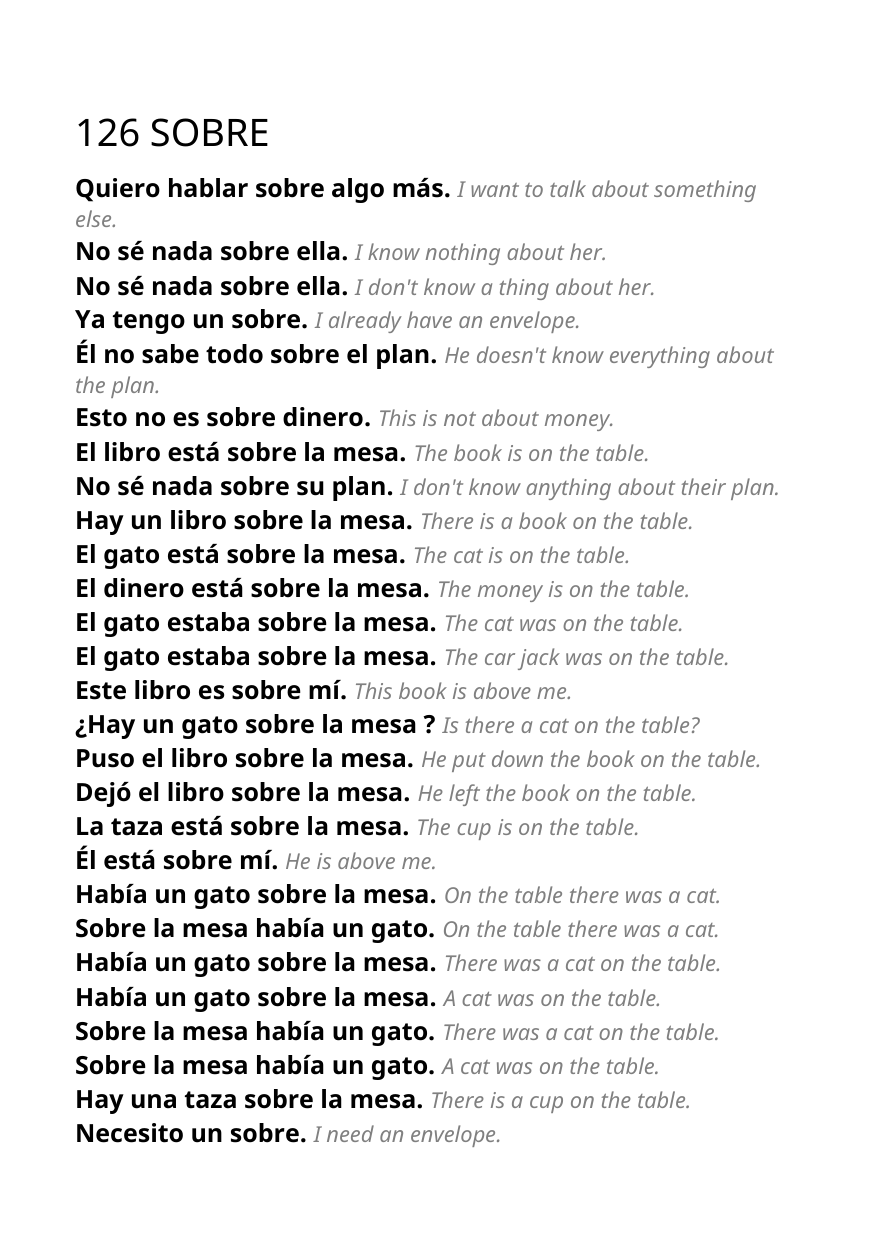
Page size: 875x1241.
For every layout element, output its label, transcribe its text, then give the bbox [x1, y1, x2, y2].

text Había un gato sobre la mesa. There was a cat on the table. [75, 945, 799, 979]
text Sobre la mesa había un gato. A cat was on the table. [75, 1047, 799, 1081]
text ¿Hay un gato sobre la mesa ? Is there a cat on the table? [75, 707, 799, 741]
text Sobre la mesa había un gato. There was a cat on the table. [75, 1013, 799, 1047]
text No sé nada sobre su plan. I don't know anything about their plan. [75, 468, 799, 502]
text El gato está sobre la mesa. The cat is on the table. [75, 536, 799, 570]
text Dejó el libro sobre la mesa. He left the book on the table. [75, 775, 799, 809]
text No sé nada sobre ella. I don't know a thing about her. [75, 268, 799, 302]
text Hay una taza sobre la mesa. There is a cup on the table. [75, 1081, 799, 1115]
text La taza está sobre la mesa. The cup is on the table. [75, 809, 799, 843]
text No sé nada sobre ella. I know nothing about her. [75, 234, 799, 268]
text El dinero está sobre la mesa. The money is on the table. [75, 570, 799, 604]
text Quiero hablar sobre algo más. I want to talk about something else. [75, 170, 799, 234]
text Él está sobre mí. He is above me. [75, 843, 799, 877]
text Hay un libro sobre la mesa. There is a book on the table. [75, 502, 799, 536]
text El libro está sobre la mesa. The book is on the table. [75, 434, 799, 468]
text Había un gato sobre la mesa. A cat was on the table. [75, 979, 799, 1013]
text Necesito un sobre. I need an envelope. [75, 1115, 799, 1149]
text El gato estaba sobre la mesa. The cat was on the table. [75, 604, 799, 638]
text Puso el libro sobre la mesa. He put down the book on the table. [75, 741, 799, 775]
text Había un gato sobre la mesa. On the table there was a cat. [75, 877, 799, 911]
subtitle 126 SOBRE [75, 106, 799, 158]
text Este libro es sobre mí. This book is above me. [75, 673, 799, 707]
text Esto no es sobre dinero. This is not about money. [75, 400, 799, 434]
text El gato estaba sobre la mesa. The car jack was on the table. [75, 638, 799, 673]
text Él no sabe todo sobre el plan. He doesn't know everything about the plan. [75, 336, 799, 400]
text Sobre la mesa había un gato. On the table there was a cat. [75, 911, 799, 945]
text Ya tengo un sobre. I already have an envelope. [75, 302, 799, 336]
